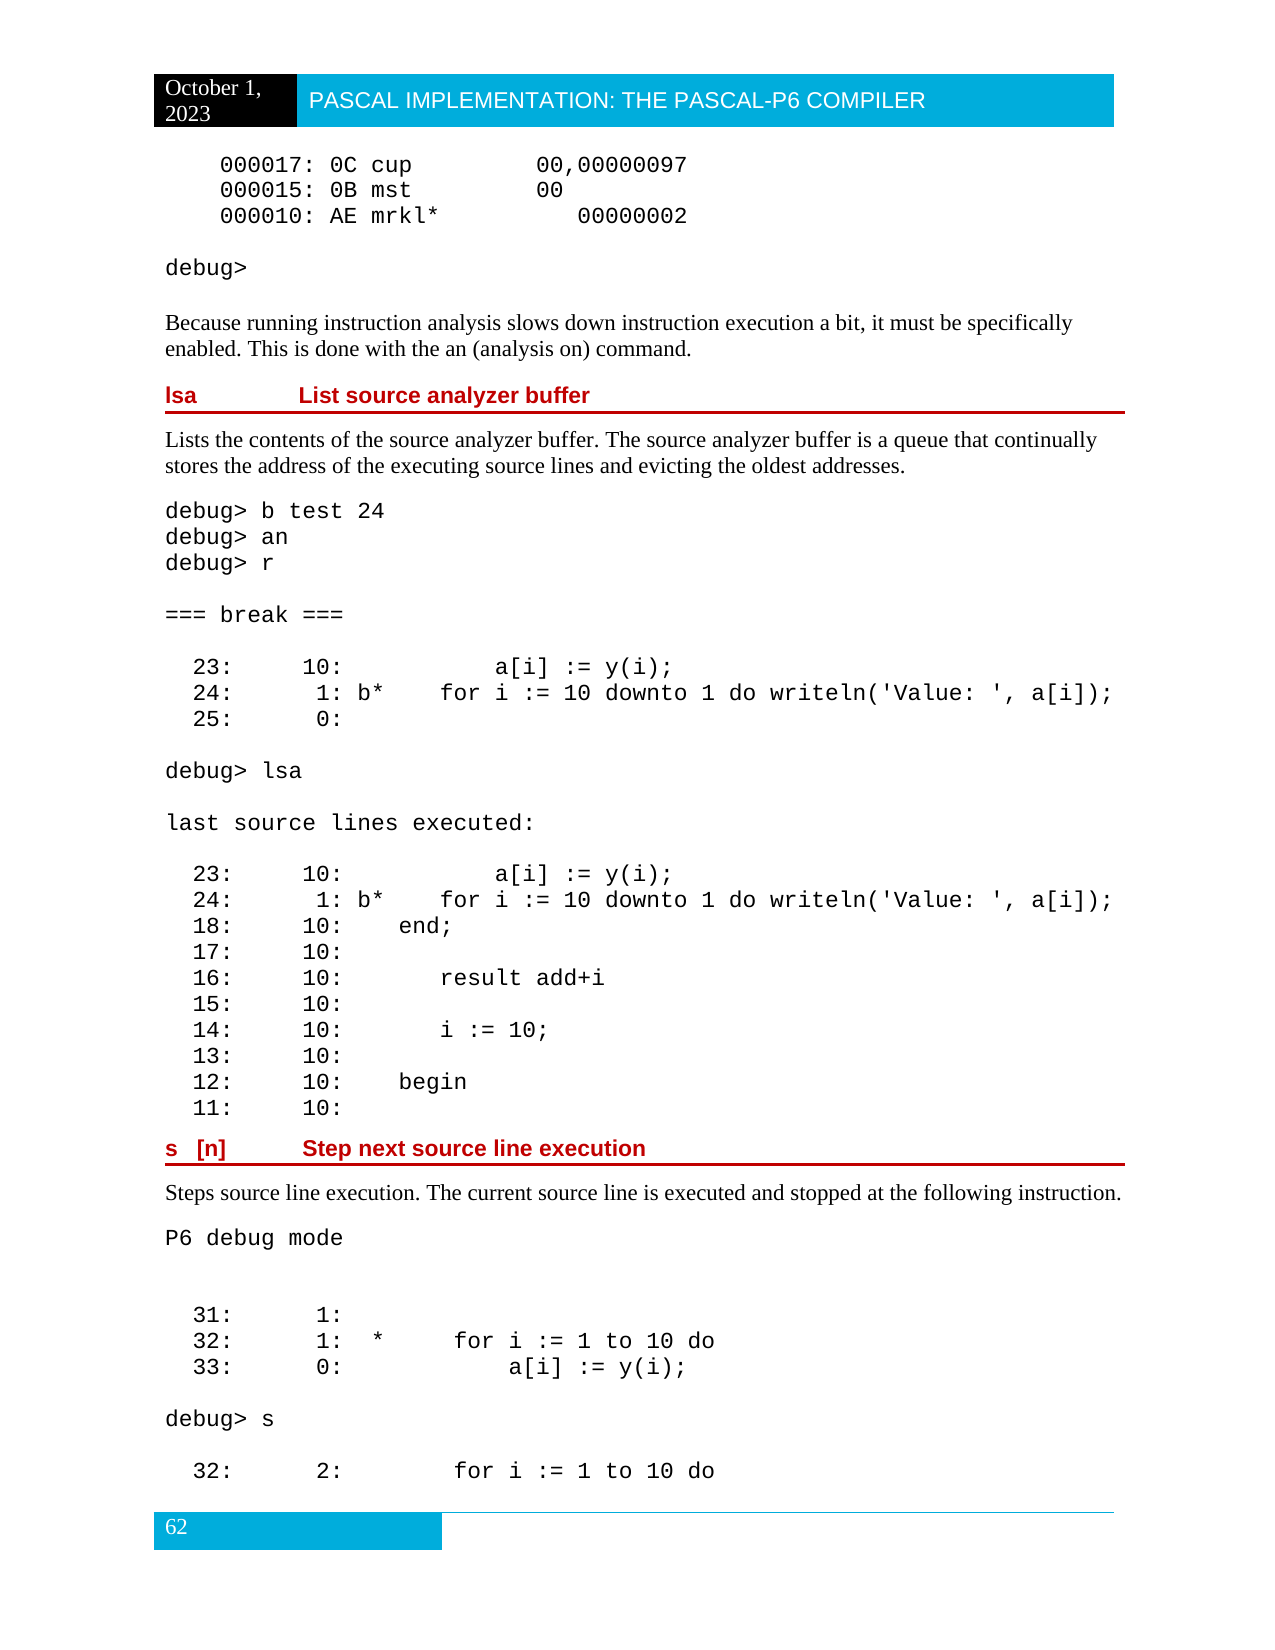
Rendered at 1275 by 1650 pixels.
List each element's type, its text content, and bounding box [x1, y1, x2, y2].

text 25: 0: [165, 707, 1125, 733]
text 17: 10: [165, 941, 1125, 967]
text 32: 1: * for i := 1 to 10 do [165, 1330, 1125, 1356]
text 000015: 0B mst 00 [165, 179, 1125, 205]
subtitle lsa List source analyzer buffer [165, 382, 1125, 411]
text 32: 2: for i := 1 to 10 do [165, 1459, 1125, 1485]
text Lists the contents of the source analyzer buffer. The source analyzer buffer is a queue that continually stores the address of the executing source lines and evicting the oldest addresses. [165, 426, 1125, 479]
text === break === [165, 603, 1125, 629]
text Steps source line execution. The current source line is executed and stopped at the following instruction. [165, 1179, 1125, 1205]
text 31: 1: [165, 1304, 1125, 1330]
text 23: 10: a[i] := y(i); [165, 655, 1125, 681]
text debug> b test 24 [165, 500, 1125, 526]
text debug> an [165, 526, 1125, 552]
text 000010: AE mrkl* 00000002 [165, 205, 1125, 231]
text debug> s [165, 1407, 1125, 1433]
text debug> [165, 257, 1125, 283]
text 18: 10: end; [165, 915, 1125, 941]
text 12: 10: begin [165, 1070, 1125, 1096]
text debug> lsa [165, 759, 1125, 785]
text 16: 10: result add+i [165, 967, 1125, 992]
subtitle s [n] Step next source line execution [165, 1135, 1125, 1163]
text 14: 10: i := 10; [165, 1018, 1125, 1044]
text 15: 10: [165, 992, 1125, 1018]
text P6 debug mode [165, 1226, 1125, 1252]
text 000017: 0C cup 00,00000097 [165, 153, 1125, 179]
text 13: 10: [165, 1044, 1125, 1070]
text 23: 10: a[i] := y(i); [165, 863, 1125, 889]
text Because running instruction analysis slows down instruction execution a bit, it must be specifically enabled. This is done with the an (analysis on) command. [165, 308, 1125, 361]
text 11: 10: [165, 1096, 1125, 1122]
text debug> r [165, 552, 1125, 577]
text 33: 0: a[i] := y(i); [165, 1356, 1125, 1382]
text 24: 1: b* for i := 10 downto 1 do writeln('Value: ', a[i]); [165, 889, 1125, 915]
text last source lines executed: [165, 811, 1125, 837]
text 24: 1: b* for i := 10 downto 1 do writeln('Value: ', a[i]); [165, 681, 1125, 707]
